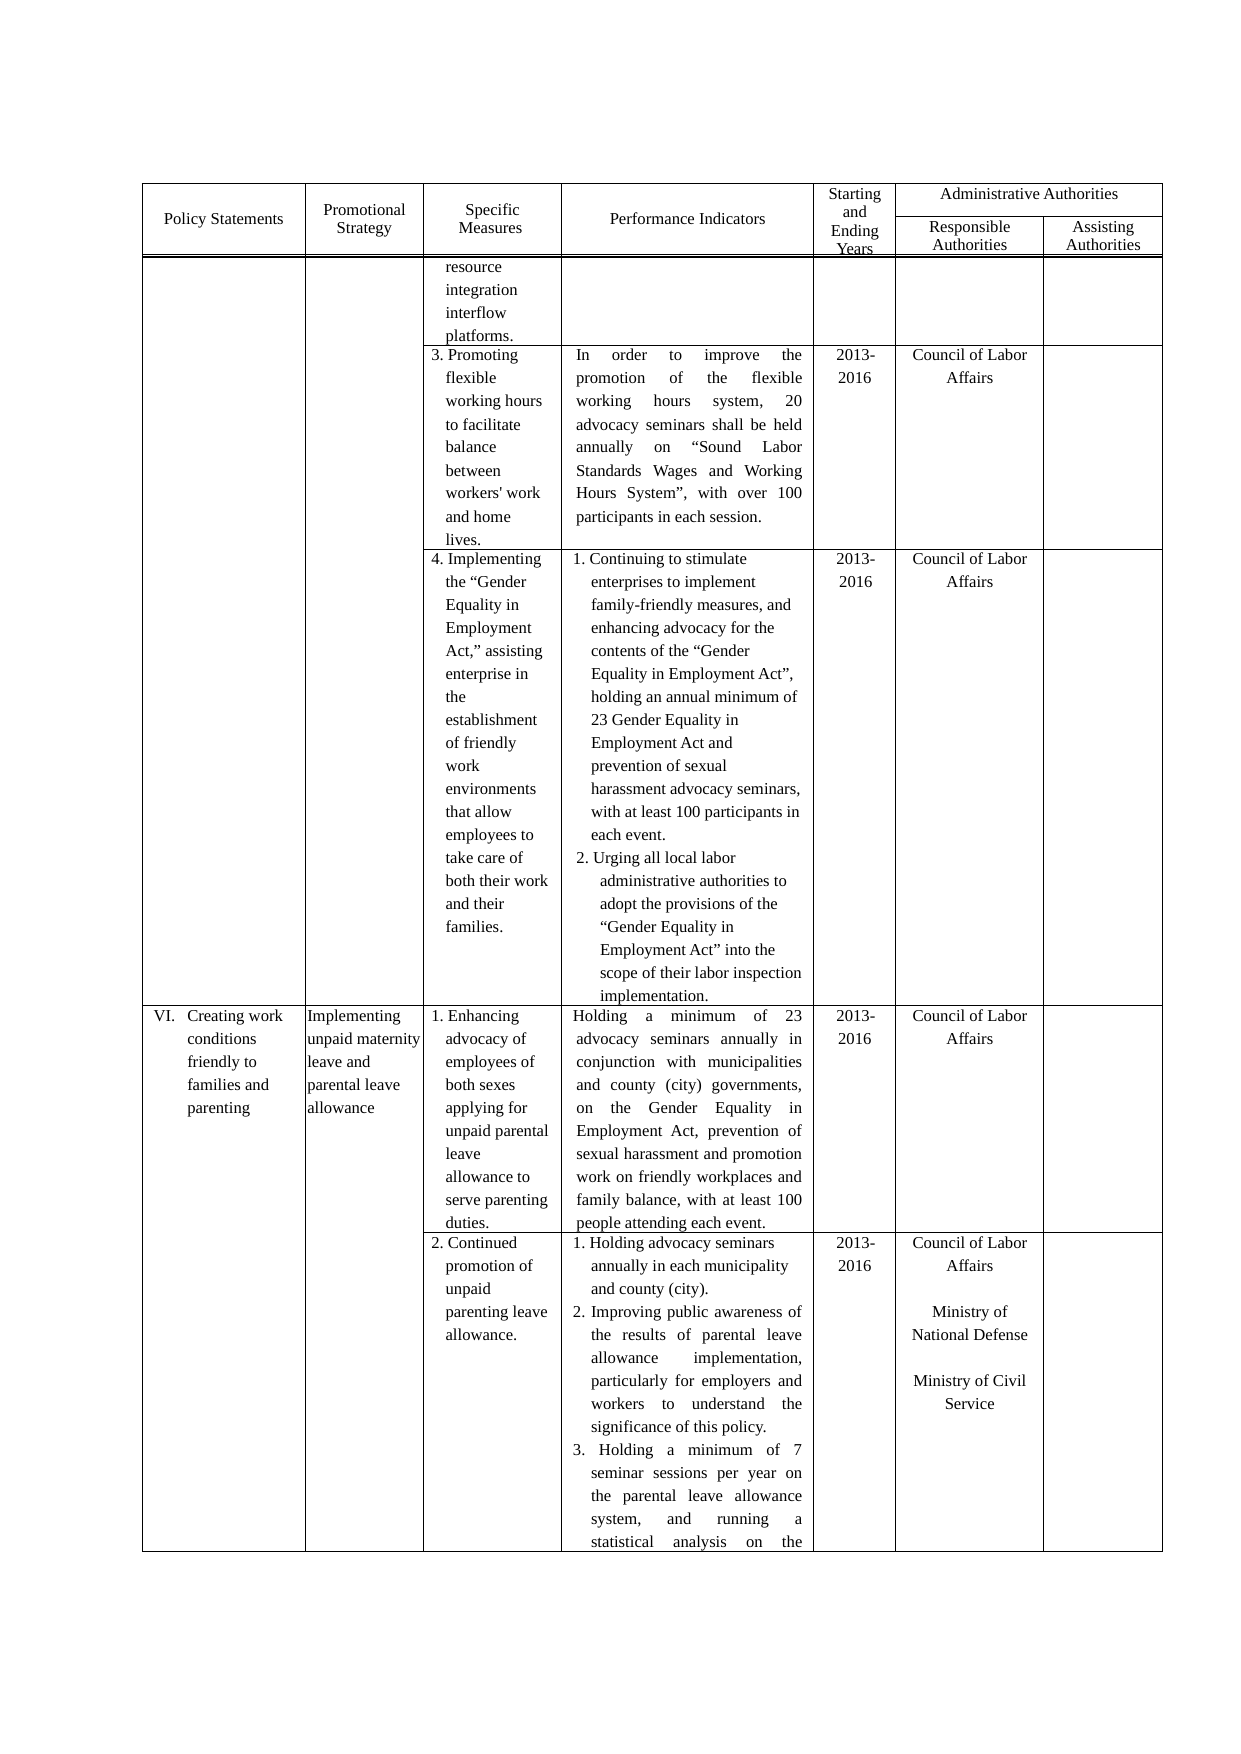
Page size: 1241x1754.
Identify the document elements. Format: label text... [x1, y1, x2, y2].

table_cell 4. Implementing the “Gender Equality in Employment Act,” assisting enterprise in the establishment of friendly work environments that allow employees to take care of both their work and their families. [424, 550, 561, 1005]
table_cell [896, 258, 1043, 345]
table_cell [1044, 1006, 1162, 1232]
table_cell Implementing unpaid maternity leave and parental leave allowance [306, 1006, 423, 1551]
table_cell Assisting Authorities [1044, 217, 1162, 254]
table_cell Council of Labor Affairs [896, 1006, 1043, 1232]
table_cell Holding a minimum of 23 advocacy seminars annually in conjunction with municipalities and county (city) governments, on the Gender Equality in Employment Act, prevention of sexual harassment and promotion work on friendly workplaces and family balance, with at least 100 people attending each event. [562, 1006, 813, 1232]
table_header Policy Statements [143, 184, 305, 254]
table_cell [1044, 346, 1162, 548]
table_cell [1044, 550, 1162, 1005]
table_cell 2013- 2016 [814, 346, 895, 548]
table_cell Council of Labor Affairs [896, 346, 1043, 548]
table_cell 2013- 2016 [814, 550, 895, 1005]
table_cell 2013- 2016 [814, 1006, 895, 1232]
table_cell 2013- 2016 [814, 1233, 895, 1551]
table_cell 1. Holding advocacy seminars annually in each municipality and county (city). 2. Improving public awareness of the results of parental leave allowance implementation, particularly for employers and workers to understand the significance of this policy. 3. Holding a minimum of 7 seminar sessions per year on the parental leave allowance system, and running a statistical analysis on the [562, 1233, 813, 1551]
table_cell [1044, 1233, 1162, 1551]
table_header Performance Indicators [562, 184, 813, 254]
table_header Administrative Authorities [896, 184, 1162, 216]
table_cell Responsible Authorities [896, 217, 1043, 254]
table_cell [562, 258, 813, 345]
table_cell Council of Labor Affairs [896, 550, 1043, 1005]
table_cell [814, 258, 895, 345]
table_header Specific Measures [424, 184, 561, 254]
table_cell Creating work conditions friendly to families and parenting [143, 1006, 305, 1551]
table_cell resource integration interflow platforms. [424, 258, 561, 345]
table_cell [306, 258, 423, 1005]
table_cell 3. Promoting flexible working hours to facilitate balance between workers' work and home lives. [424, 346, 561, 548]
table_cell In order to improve the promotion of the flexible working hours system, 20 advocacy seminars shall be held annually on “Sound Labor Standards Wages and Working Hours System”, with over 100 participants in each session. [562, 346, 813, 548]
table_header Promotional Strategy [306, 184, 423, 254]
table_cell [143, 258, 305, 1005]
table_cell Council of Labor Affairs Ministry of National Defense Ministry of Civil Service [896, 1233, 1043, 1551]
table_cell 2. Continued promotion of unpaid parenting leave allowance. [424, 1233, 561, 1551]
table_header Starting and Ending Years [814, 184, 895, 254]
table_cell 1. Continuing to stimulate enterprises to implement family-friendly measures, and enhancing advocacy for the contents of the “Gender Equality in Employment Act”, holding an annual minimum of 23 Gender Equality in Employment Act and prevention of sexual harassment advocacy seminars, with at least 100 participants in each event. 2. Urging all local labor administrative authorities to adopt the provisions of the “Gender Equality in Employment Act” into the scope of their labor inspection implementation. [562, 550, 813, 1005]
table_cell 1. Enhancing advocacy of employees of both sexes applying for unpaid parental leave allowance to serve parenting duties. [424, 1006, 561, 1232]
table_cell [1044, 258, 1162, 345]
